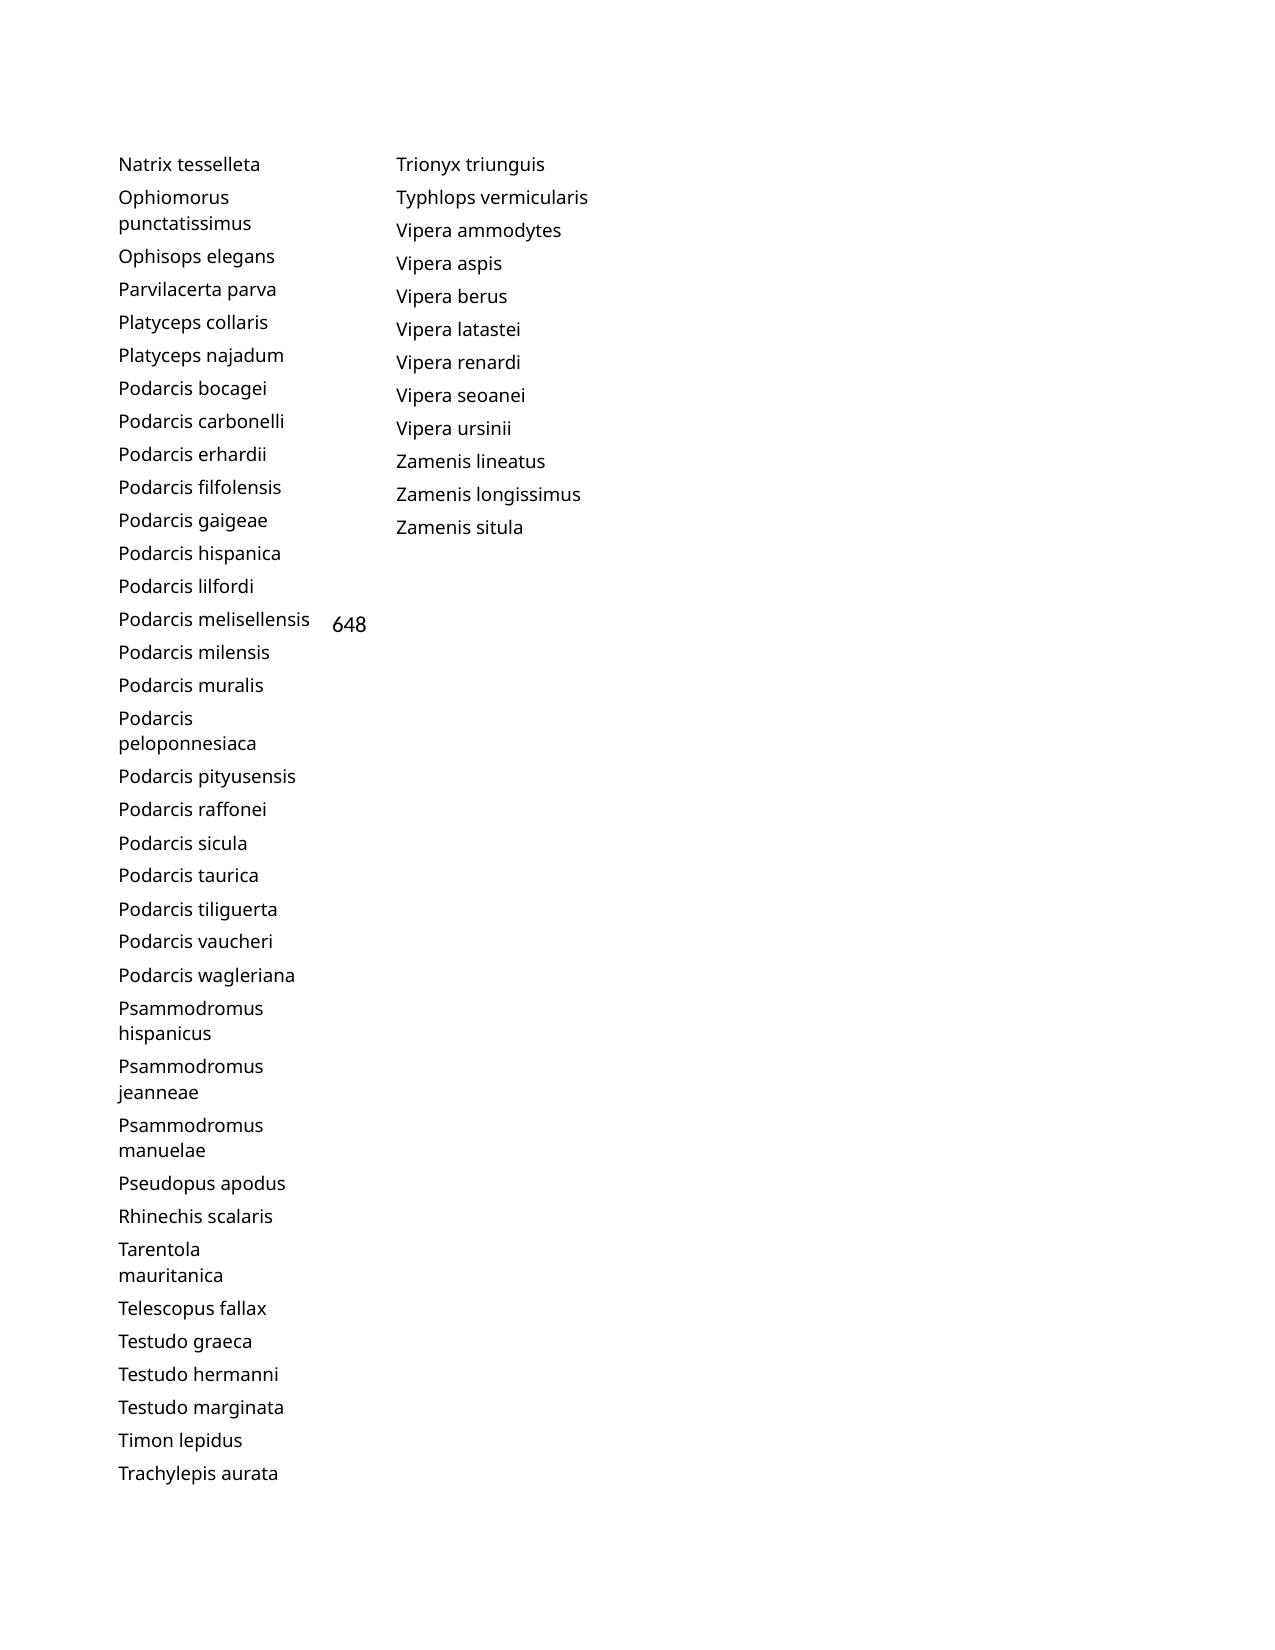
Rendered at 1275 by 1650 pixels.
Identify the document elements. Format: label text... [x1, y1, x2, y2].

table_cell Podarcis peloponnesiaca [112, 701, 317, 760]
table_cell Vipera ammodytes [390, 214, 595, 247]
table_cell Podarcis taurica [112, 859, 317, 892]
table_cell Testudo marginata [112, 1390, 317, 1423]
table_cell Tarentola mauritanica [112, 1233, 317, 1291]
table_cell Vipera aspis [390, 247, 595, 280]
table_cell Podarcis gaigeae [112, 503, 317, 536]
table_cell Podarcis lilfordi [112, 569, 317, 602]
table_cell Zamenis longissimus [390, 478, 595, 511]
table_cell Parvilacerta parva [112, 272, 317, 305]
table_cell Psammodromus manuelae [112, 1108, 317, 1167]
table_cell Podarcis hispanica [112, 536, 317, 569]
table_cell Podarcis wagleriana [112, 958, 317, 991]
table_cell Podarcis tiliguerta [112, 892, 317, 925]
table_cell Vipera renardi [390, 346, 595, 379]
table_cell Trionyx triunguis [390, 148, 595, 181]
table_cell Rhinechis scalaris [112, 1200, 317, 1233]
table_cell Testudo hermanni [112, 1358, 317, 1390]
table_cell Vipera berus [390, 280, 595, 313]
table_cell Podarcis carbonelli [112, 404, 317, 437]
table_cell Vipera latastei [390, 313, 595, 346]
table_cell Timon lepidus [112, 1424, 317, 1456]
table_cell Trachylepis aurata [112, 1456, 317, 1489]
table_cell Zamenis lineatus [390, 445, 595, 478]
table_cell Platyceps najadum [112, 338, 317, 371]
table_cell Podarcis erhardii [112, 437, 317, 470]
table_cell Psammodromus hispanicus [112, 991, 317, 1050]
table_cell Vipera seoanei [390, 379, 595, 412]
table_cell Podarcis milensis [112, 635, 317, 668]
table_cell Podarcis vaucheri [112, 925, 317, 958]
table_cell Ophisops elegans [112, 239, 317, 272]
table_cell Testudo graeca [112, 1324, 317, 1357]
table_cell Platyceps collaris [112, 305, 317, 338]
table_cell Typhlops vermicularis [390, 181, 595, 214]
table_cell Podarcis raffonei [112, 793, 317, 826]
table_cell Podarcis bocagei [112, 371, 317, 404]
table_cell Podarcis pityusensis [112, 760, 317, 793]
table_cell Podarcis sicula [112, 826, 317, 859]
table_cell [390, 544, 595, 577]
table_cell Podarcis melisellensis [112, 603, 317, 635]
table_cell Zamenis situla [390, 511, 595, 544]
table_cell Telescopus fallax [112, 1291, 317, 1324]
table_cell Podarcis muralis [112, 669, 317, 701]
table_cell Podarcis filfolensis [112, 470, 317, 503]
table_cell Natrix tesselleta [112, 148, 317, 181]
table_cell Psammodromus jeanneae [112, 1050, 317, 1108]
table_cell [390, 577, 595, 610]
table_cell Ophiomorus punctatissimus [112, 181, 317, 239]
table_cell Vipera ursinii [390, 412, 595, 445]
table_cell Pseudopus apodus [112, 1167, 317, 1200]
